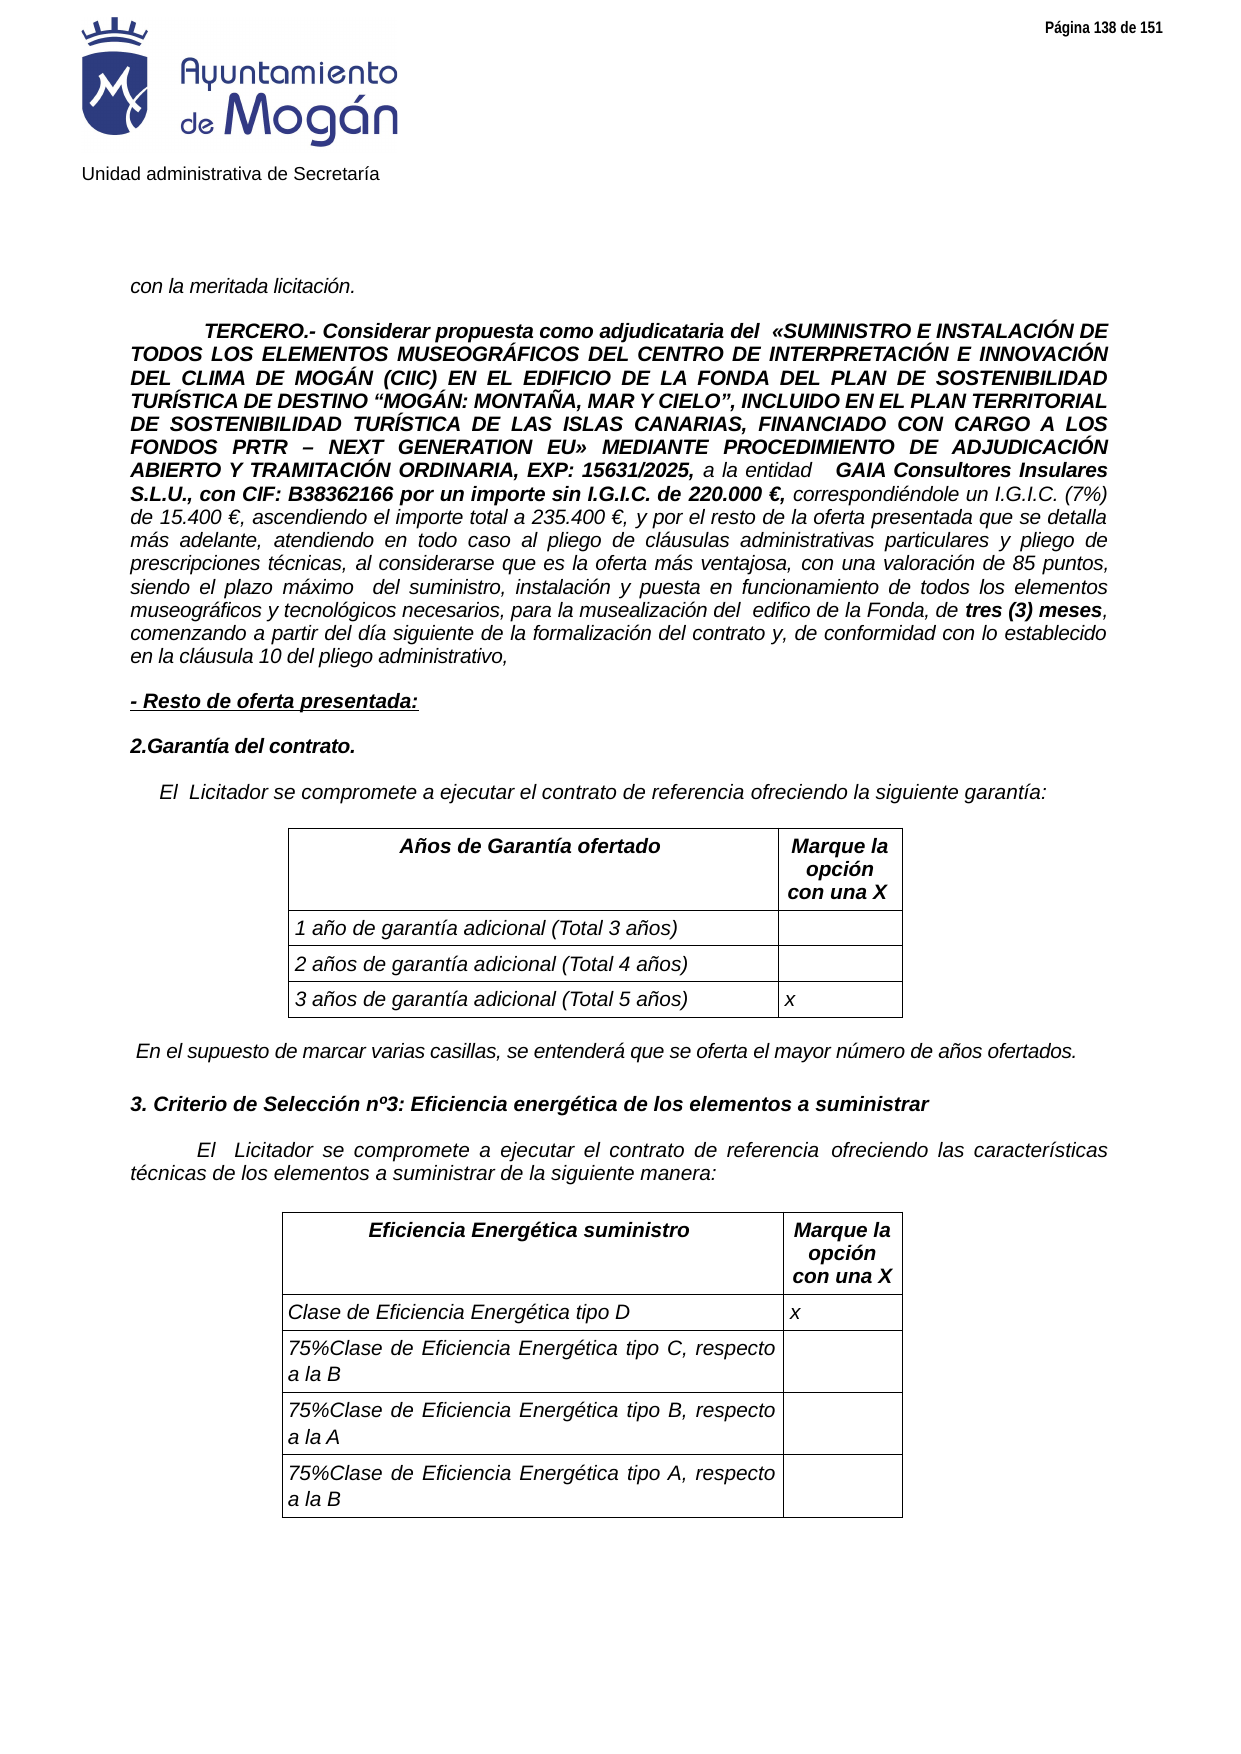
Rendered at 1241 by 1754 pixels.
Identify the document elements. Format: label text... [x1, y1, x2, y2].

text 2.Garantía del contrato. [130, 734, 1110, 758]
text El Licitador se compromete a ejecutar el contrato de referencia ofreciendo la siguiente garantía: [130, 781, 1110, 804]
picture [81, 17, 398, 153]
table_cell x [779, 982, 902, 1017]
table_header Marque la opción con una X [779, 829, 902, 909]
table_header Años de Garantía ofertado [289, 829, 778, 909]
table_cell [784, 1331, 902, 1392]
text El Licitador se compromete a ejecutar el contrato de referencia ofreciendo las características técnicas de los elementos a suministrar de la siguiente manera: [130, 1138, 1110, 1185]
table_cell [784, 1393, 902, 1454]
table_cell 1 año de garantía adicional (Total 3 años) [289, 911, 778, 945]
table_header Marque la opción con una X [784, 1213, 902, 1294]
text con la meritada licitación. [130, 275, 1110, 298]
text En el supuesto de marcar varias casillas, se entenderá que se oferta el mayor número de años ofertados. [130, 1039, 1110, 1063]
text 3. Criterio de Selección nº3: Eficiencia energética de los elementos a suministrar [130, 1092, 1110, 1115]
table_cell x [784, 1295, 902, 1329]
table_cell 75%Clase de Eficiencia Energética tipo A, respecto a la B [283, 1455, 783, 1517]
text - Resto de oferta presentada: [130, 690, 1110, 713]
table_cell [779, 946, 902, 981]
table_cell 2 años de garantía adicional (Total 4 años) [289, 946, 778, 981]
table_cell [779, 911, 902, 945]
table_header Eficiencia Energética suministro [283, 1213, 783, 1294]
table_cell [784, 1455, 902, 1517]
table_cell 75%Clase de Eficiencia Energética tipo C, respecto a la B [283, 1331, 783, 1392]
text TERCERO.- Considerar propuesta como adjudicataria del «SUMINISTRO E INSTALACIÓN DE TODOS LOS ELEMENTOS MUSEOGRÁFICOS DEL CENTRO DE INTERPRETACIÓN E INNOVACIÓN DEL CLIMA DE MOGÁN (CIIC) EN EL EDIFICIO DE LA FONDA DEL PLAN DE SOSTENIBILIDAD TURÍSTICA DE DESTINO “MOGÁN: MONTAÑA, MAR Y CIELO”, INCLUIDO EN EL PLAN TERRITORIAL DE SOSTENIBILIDAD TURÍSTICA DE LAS ISLAS CANARIAS, FINANCIADO CON CARGO A LOS FONDOS PRTR – NEXT GENERATION EU» MEDIANTE PROCEDIMIENTO DE ADJUDICACIÓN ABIERTO Y TRAMITACIÓN ORDINARIA, EXP: 15631/2025, a la entidad GAIA Consultores Insulares S.L.U., con CIF: B38362166 por un importe sin I.G.I.C. de 220.000 €, correspondiéndole un I.G.I.C. (7%) de 15.400 €, ascendiendo el importe total a 235.400 €, y por el resto de la oferta presentada que se detalla más adelante, atendiendo en todo caso al pliego de cláusulas administrativas particulares y pliego de prescripciones técnicas, al considerarse que es la oferta más ventajosa, con una valoración de 85 puntos, siendo el plazo máximo del suministro, instalación y puesta en funcionamiento de todos los elementos museográficos y tecnológicos necesarios, para la musealización del edifico de la Fonda, de tres (3) meses, comenzando a partir del día siguiente de la formalización del contrato y, de conformidad con lo establecido en la cláusula 10 del pliego administrativo, [130, 320, 1110, 668]
table_cell Clase de Eficiencia Energética tipo D [283, 1295, 783, 1329]
table_cell 3 años de garantía adicional (Total 5 años) [289, 982, 778, 1017]
table_cell 75%Clase de Eficiencia Energética tipo B, respecto a la A [283, 1393, 783, 1454]
